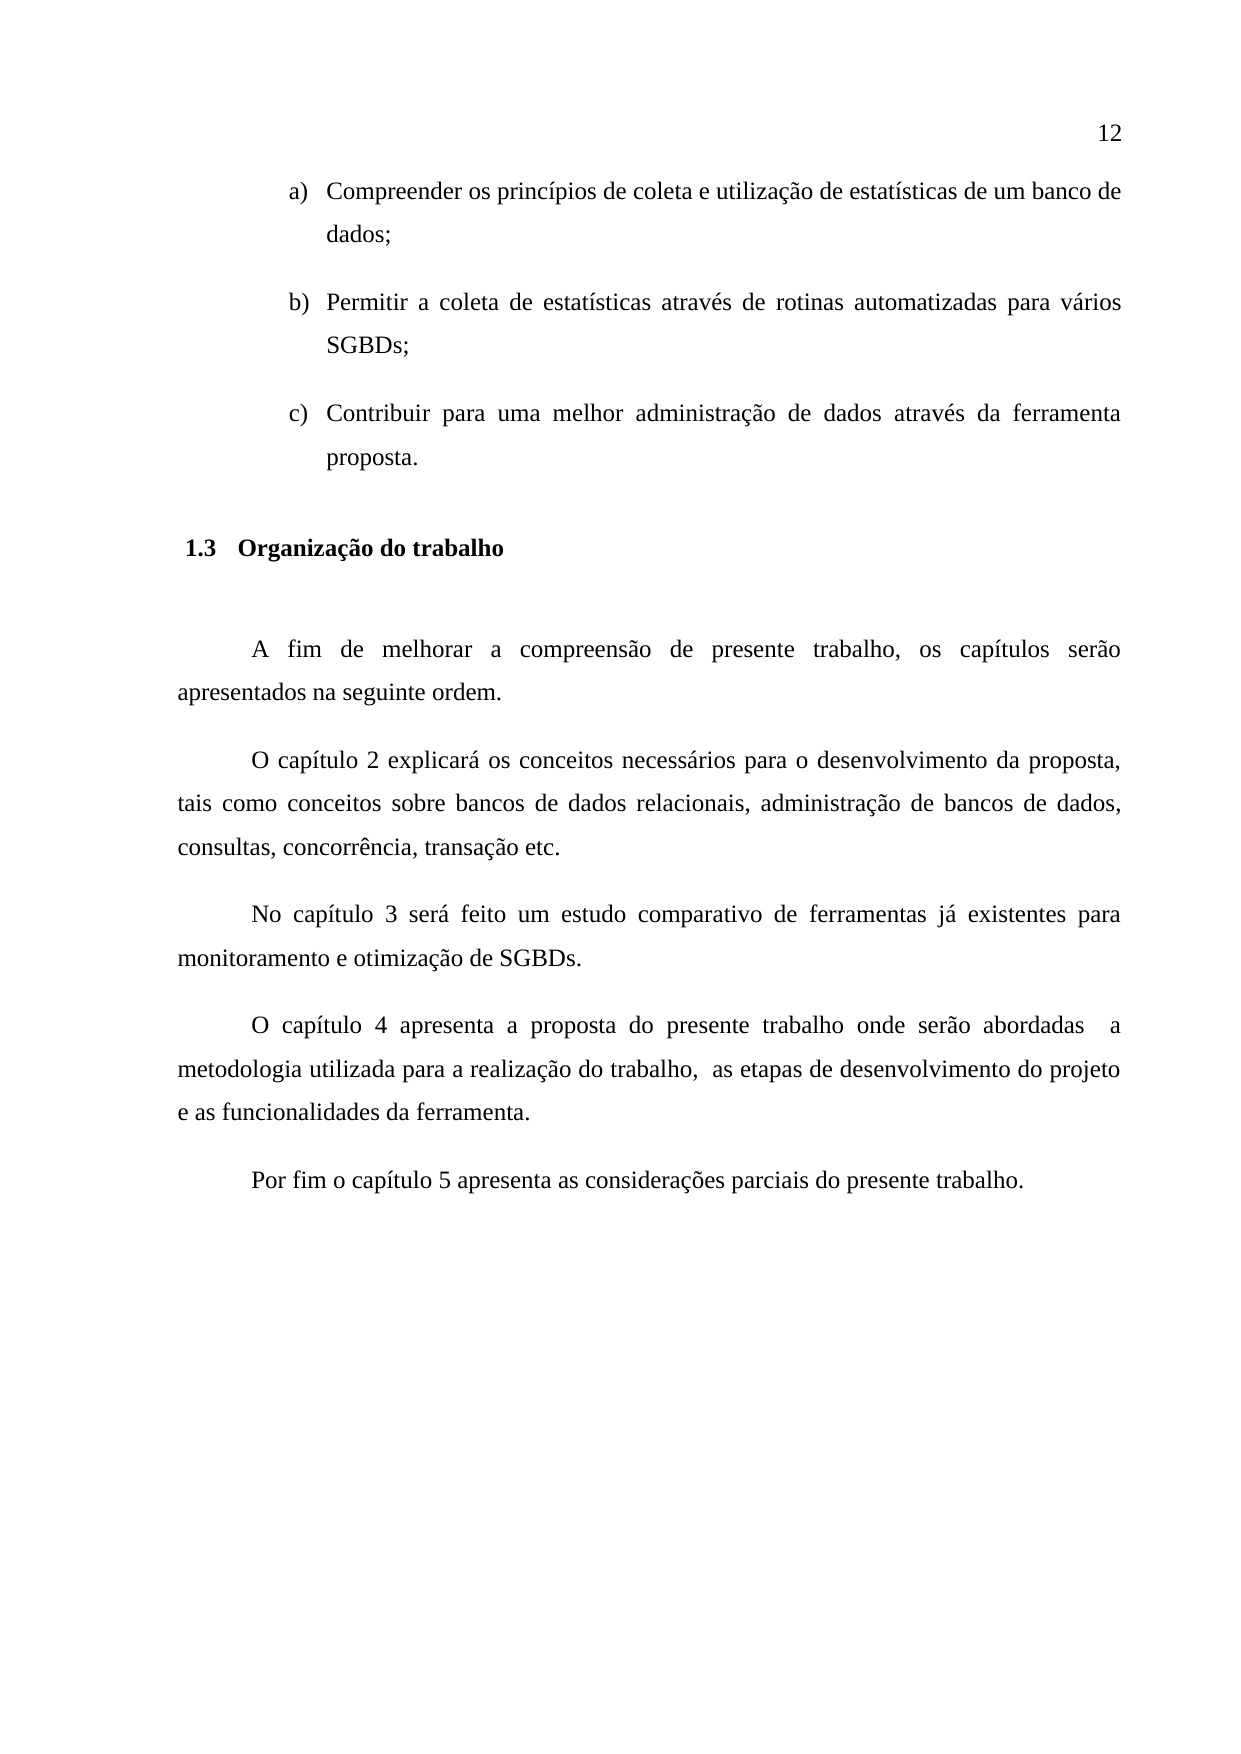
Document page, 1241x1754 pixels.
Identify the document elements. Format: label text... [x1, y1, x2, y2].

list Compreender os princípios de coleta e utilização de estatísticas de um banco de dados; [288, 176, 1122, 248]
text O capítulo 4 apresenta a proposta do presente trabalho onde serão abordadas a metodologia utilizada para a realização do trabalho, as etapas de desenvolvimento do projeto e as funcionalidades da ferramenta. [177, 1011, 1122, 1126]
text O capítulo 2 explicará os conceitos necessários para o desenvolvimento da proposta, tais como conceitos sobre bancos de dados relacionais, administração de bancos de dados, consultas, concorrência, transação etc. [177, 745, 1122, 860]
text A fim de melhorar a compreensão de presente trabalho, os capítulos serão apresentados na seguinte ordem. [177, 634, 1122, 706]
text No capítulo 3 será feito um estudo comparativo de ferramentas já existentes para monitoramento e otimização de SGBDs. [177, 899, 1122, 971]
list Permitir a coleta de estatísticas através de rotinas automatizadas para vários SGBDs; [288, 287, 1122, 359]
list Contribuir para uma melhor administração de dados através da ferramenta proposta. [288, 398, 1122, 470]
list Organização do trabalho [185, 533, 1122, 561]
text Por fim o capítulo 5 apresenta as considerações parciais do presente trabalho. [177, 1165, 1122, 1193]
